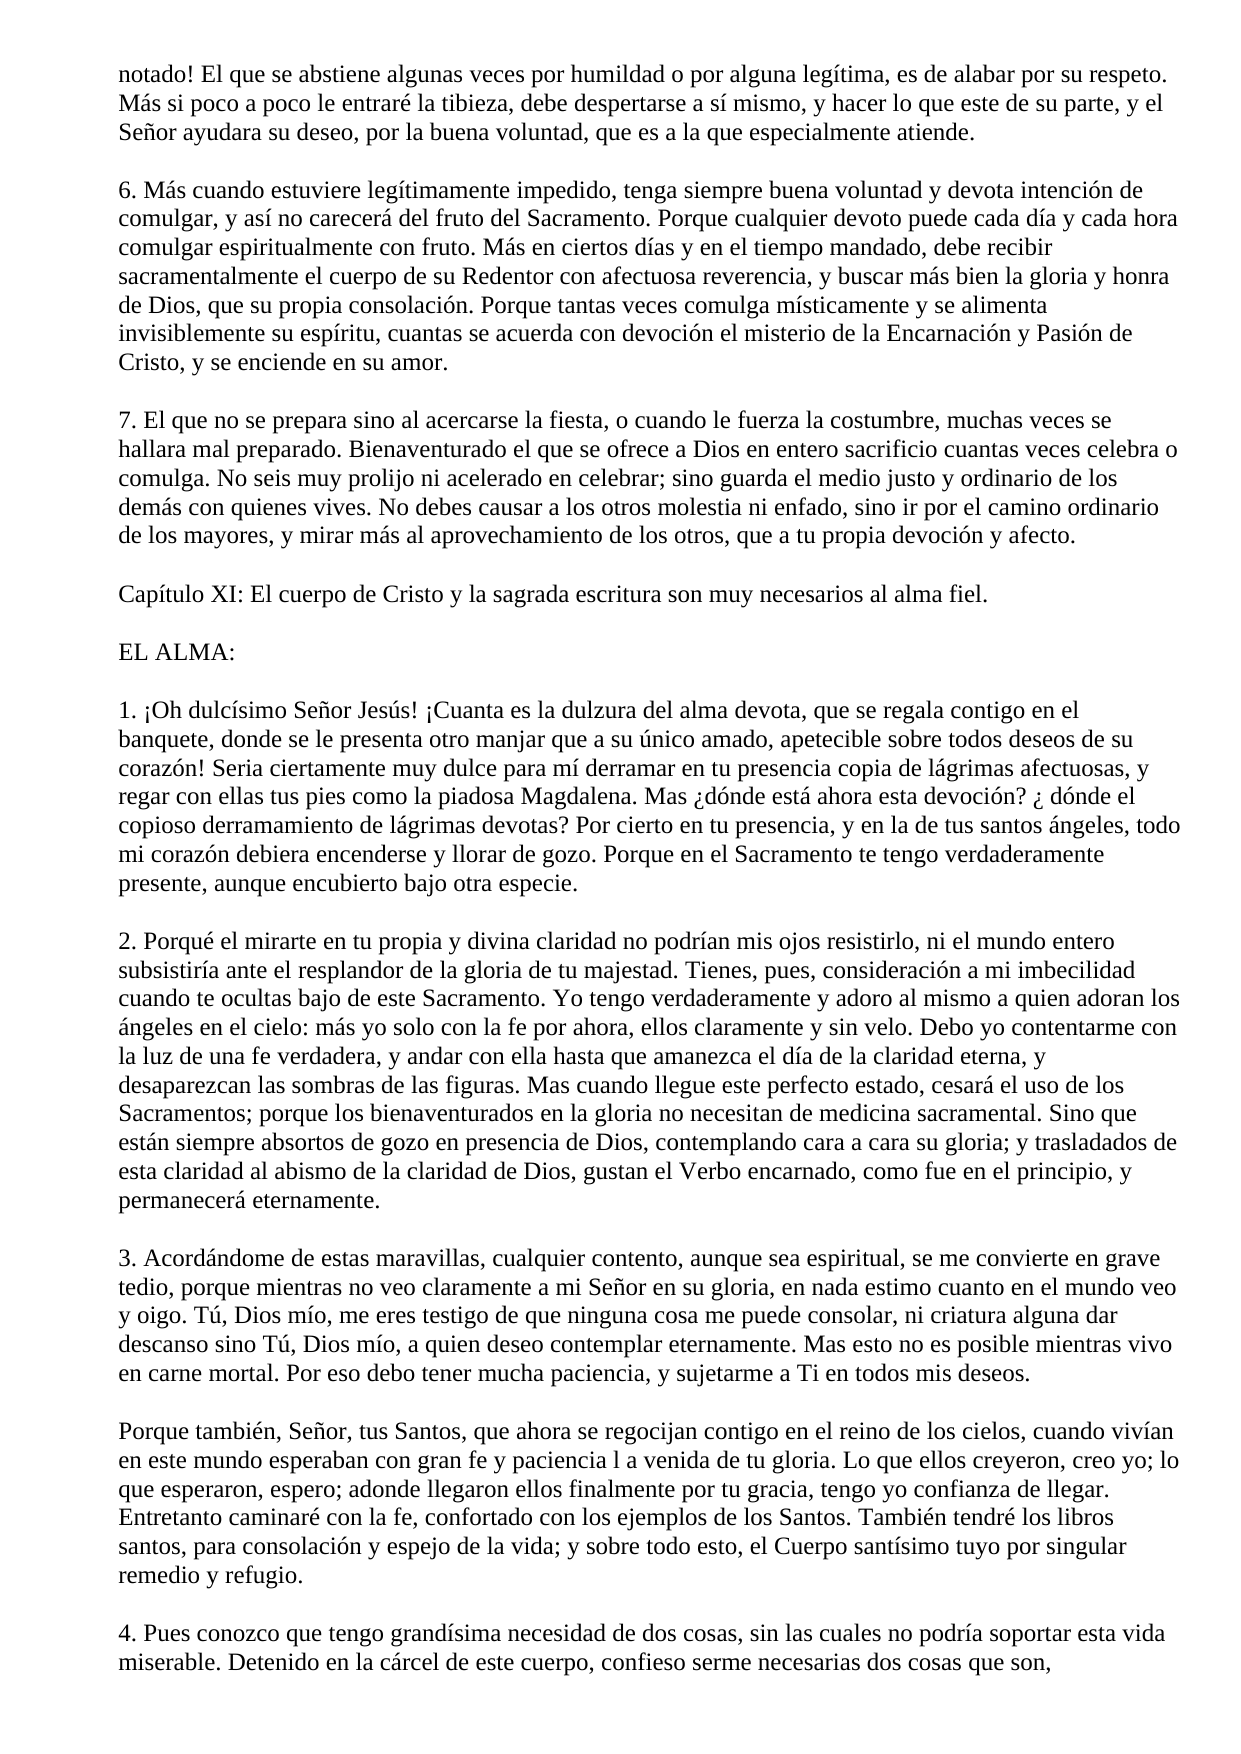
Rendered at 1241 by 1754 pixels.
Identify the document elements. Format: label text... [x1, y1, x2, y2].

text 6. Más cuando estuviere legítimamente impedido, tenga siempre buena voluntad y devota intención de comulgar, y así no carecerá del fruto del Sacramento. Porque cualquier devoto puede cada día y cada hora comulgar espiritualmente con fruto. Más en ciertos días y en el tiempo mandado, debe recibir sacramentalmente el cuerpo de su Redentor con afectuosa reverencia, y buscar más bien la gloria y honra de Dios, que su propia consolación. Porque tantas veces comulga místicamente y se alimenta invisiblemente su espíritu, cuantas se acuerda con devoción el misterio de la Encarnación y Pasión de Cristo, y se enciende en su amor. [118, 175, 1181, 376]
text 7. El que no se prepara sino al acercarse la fiesta, o cuando le fuerza la costumbre, muchas veces se hallara mal preparado. Bienaventurado el que se ofrece a Dios en entero sacrificio cuantas veces celebra o comulga. No seis muy prolijo ni acelerado en celebrar; sino guarda el medio justo y ordinario de los demás con quienes vives. No debes causar a los otros molestia ni enfado, sino ir por el camino ordinario de los mayores, y mirar más al aprovechamiento de los otros, que a tu propia devoción y afecto. [118, 406, 1181, 549]
text Porque también, Señor, tus Santos, que ahora se regocijan contigo en el reino de los cielos, cuando vivían en este mundo esperaban con gran fe y paciencia l a venida de tu gloria. Lo que ellos creyeron, creo yo; lo que esperaron, espero; adonde llegaron ellos finalmente por tu gracia, tengo yo confianza de llegar. Entretanto caminaré con la fe, confortado con los ejemplos de los Santos. También tendré los libros santos, para consolación y espejo de la vida; y sobre todo esto, el Cuerpo santísimo tuyo por singular remedio y refugio. [118, 1416, 1181, 1589]
text Capítulo XI: El cuerpo de Cristo y la sagrada escritura son muy necesarios al alma fiel. [118, 579, 1181, 607]
text EL ALMA: [118, 637, 1181, 666]
text notado! El que se abstiene algunas veces por humildad o por alguna legítima, es de alabar por su respeto. Más si poco a poco le entraré la tibieza, debe despertarse a sí mismo, y hacer lo que este de su parte, y el Señor ayudara su deseo, por la buena voluntad, que es a la que especialmente atiende. [118, 59, 1181, 145]
text 4. Pues conozco que tengo grandísima necesidad de dos cosas, sin las cuales no podría soportar esta vida miserable. Detenido en la cárcel de este cuerpo, confieso serme necesarias dos cosas que son, [118, 1618, 1181, 1676]
text 1. ¡Oh dulcísimo Señor Jesús! ¡Cuanta es la dulzura del alma devota, que se regala contigo en el banquete, donde se le presenta otro manjar que a su único amado, apetecible sobre todos deseos de su corazón! Seria ciertamente muy dulce para mí derramar en tu presencia copia de lágrimas afectuosas, y regar con ellas tus pies como la piadosa Magdalena. Mas ¿dónde está ahora esta devoción? ¿ dónde el copioso derramamiento de lágrimas devotas? Por cierto en tu presencia, y en la de tus santos ángeles, todo mi corazón debiera encenderse y llorar de gozo. Porque en el Sacramento te tengo verdaderamente presente, aunque encubierto bajo otra especie. [118, 695, 1181, 896]
text 3. Acordándome de estas maravillas, cualquier contento, aunque sea espiritual, se me convierte en grave tedio, porque mientras no veo claramente a mi Señor en su gloria, en nada estimo cuanto en el mundo veo y oigo. Tú, Dios mío, me eres testigo de que ninguna cosa me puede consolar, ni criatura alguna dar descanso sino Tú, Dios mío, a quien deseo contemplar eternamente. Mas esto no es posible mientras vivo en carne mortal. Por eso debo tener mucha paciencia, y sujetarme a Ti en todos mis deseos. [118, 1243, 1181, 1387]
text 2. Porqué el mirarte en tu propia y divina claridad no podrían mis ojos resistirlo, ni el mundo entero subsistiría ante el resplandor de la gloria de tu majestad. Tienes, pues, consideración a mi imbecilidad cuando te ocultas bajo de este Sacramento. Yo tengo verdaderamente y adoro al mismo a quien adoran los ángeles en el cielo: más yo solo con la fe por ahora, ellos claramente y sin velo. Debo yo contentarme con la luz de una fe verdadera, y andar con ella hasta que amanezca el día de la claridad eterna, y desaparezcan las sombras de las figuras. Mas cuando llegue este perfecto estado, cesará el uso de los Sacramentos; porque los bienaventurados en la gloria no necesitan de medicina sacramental. Sino que están siempre absortos de gozo en presencia de Dios, contemplando cara a cara su gloria; y trasladados de esta claridad al abismo de la claridad de Dios, gustan el Verbo encarnado, como fue en el principio, y permanecerá eternamente. [118, 926, 1181, 1213]
